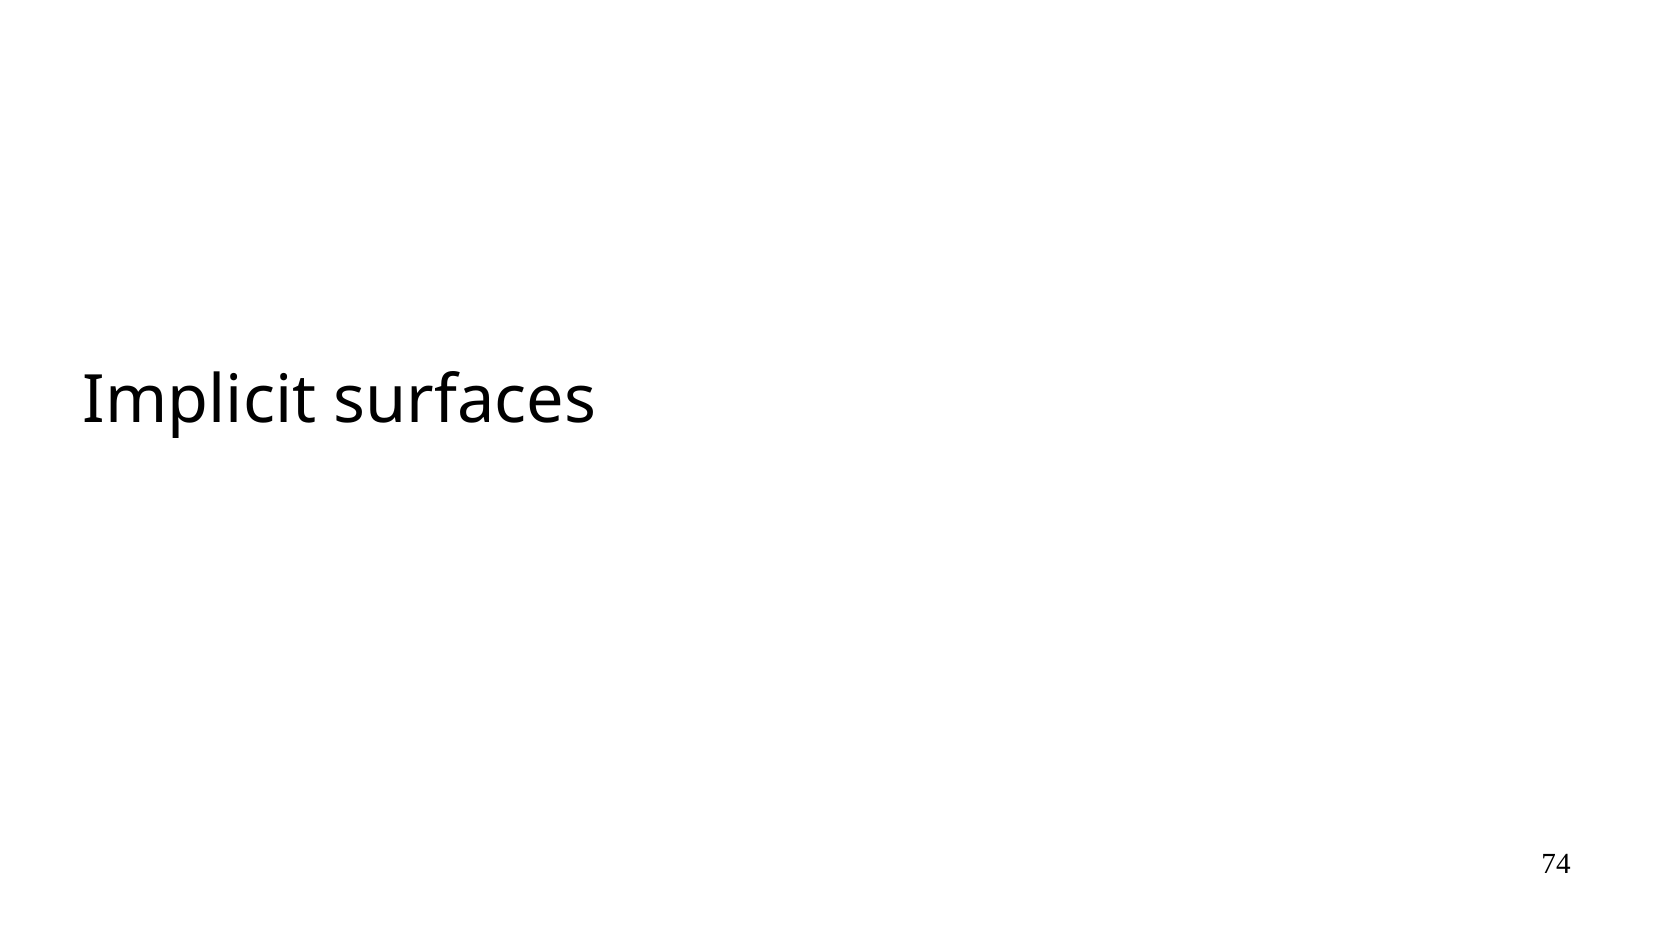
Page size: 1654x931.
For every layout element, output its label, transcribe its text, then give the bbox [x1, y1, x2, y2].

subtitle Implicit surfaces [82, 37, 1571, 757]
